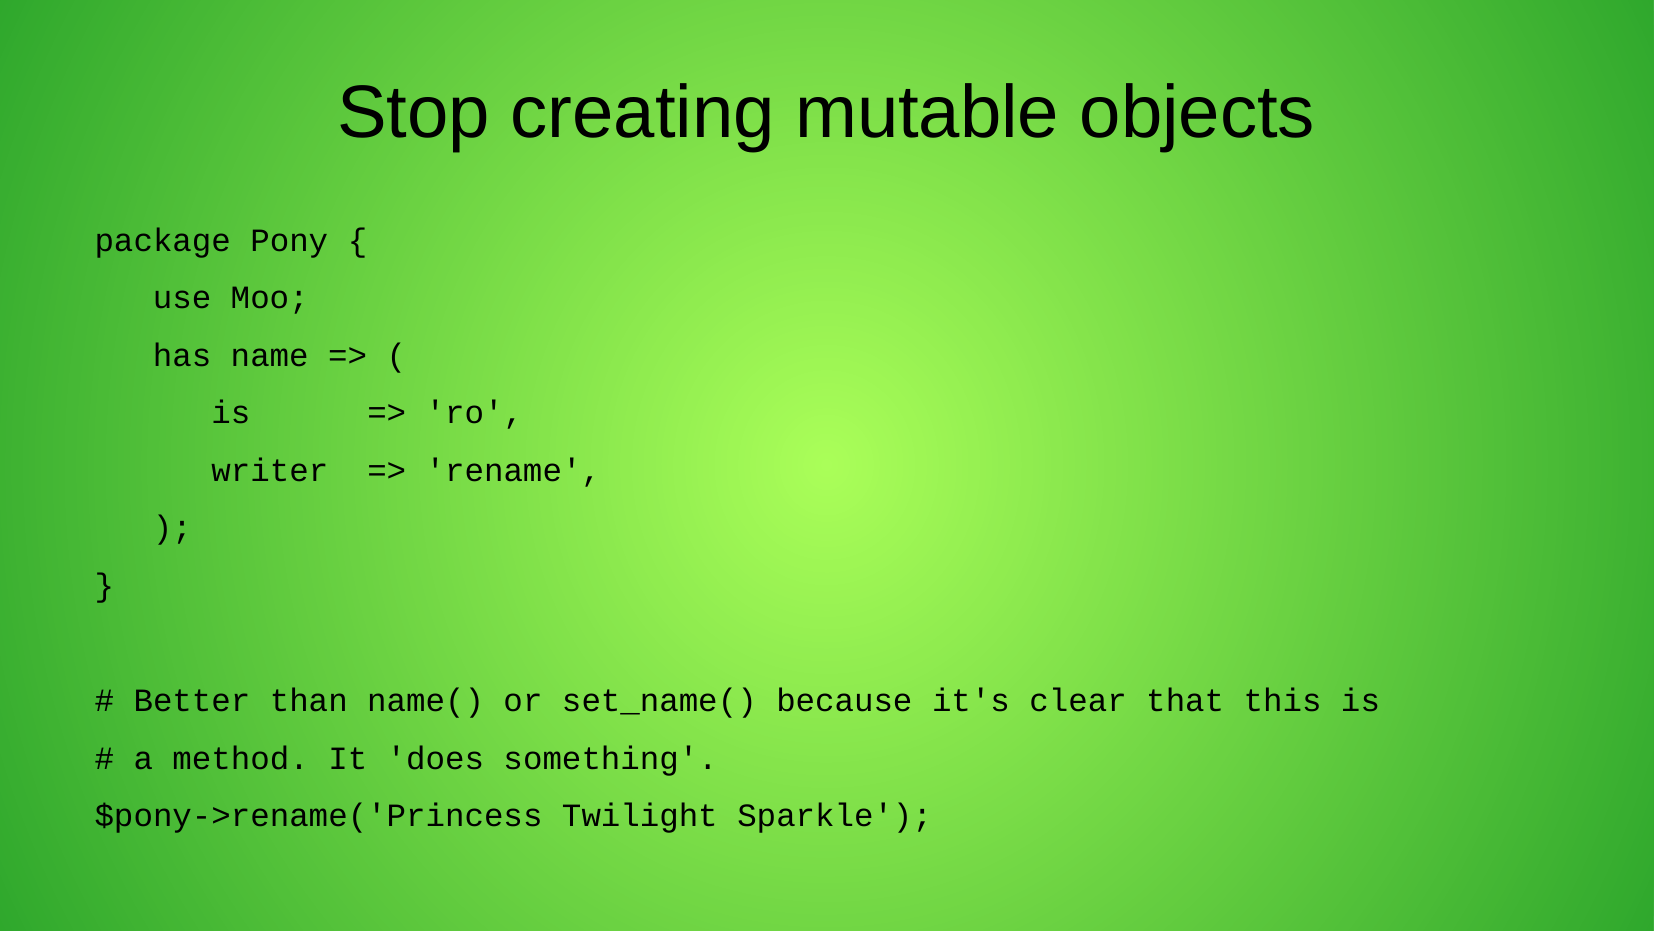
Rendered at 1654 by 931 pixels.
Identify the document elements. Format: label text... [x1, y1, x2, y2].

title Stop creating mutable objects [82, 35, 1571, 189]
list package Pony { use Moo; has name => ( is => 'ro', writer => 'rename', ); } # Better than name() or set_name() because it's clear that this is # a method. It 'does something'. $pony->rename('Princess Twilight Sparkle'); [94, 224, 1571, 839]
